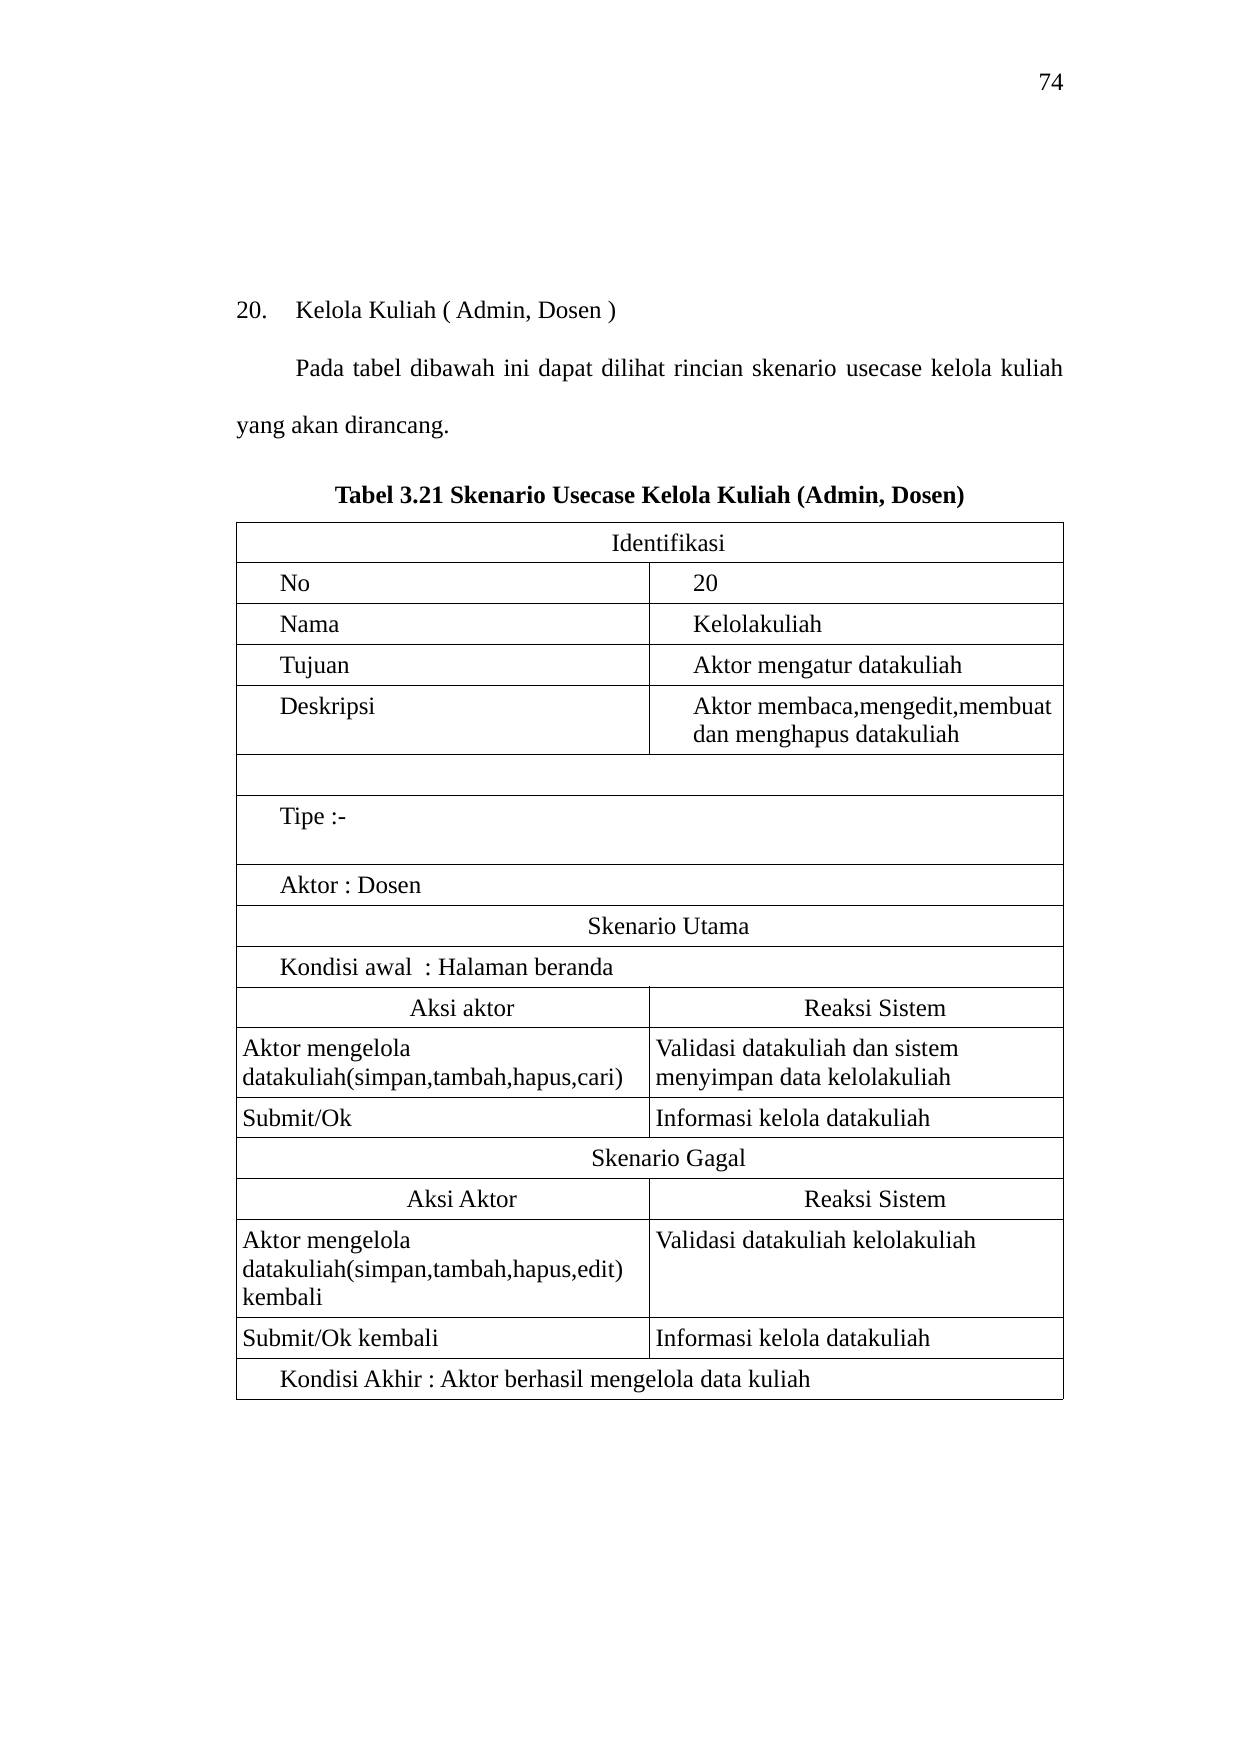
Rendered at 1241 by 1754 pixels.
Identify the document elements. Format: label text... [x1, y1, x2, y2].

table_cell 20 [650, 563, 1063, 603]
table_cell Skenario Utama [237, 906, 1063, 946]
table_cell Aktor mengelola datakuliah(simpan,tambah,hapus,cari) [237, 1028, 649, 1097]
table_cell Validasi datakuliah kelolakuliah [650, 1220, 1063, 1317]
table_header Identifikasi [237, 523, 1063, 562]
table_cell Informasi kelola datakuliah [650, 1098, 1063, 1137]
table_cell Validasi datakuliah dan sistem menyimpan data kelolakuliah [650, 1028, 1063, 1097]
table_cell Nama [237, 604, 649, 644]
table_cell Tujuan [237, 645, 649, 684]
table_cell Skenario Gagal [237, 1138, 1063, 1178]
table_cell Aksi Aktor [237, 1179, 649, 1219]
table_cell Informasi kelola datakuliah [650, 1318, 1063, 1358]
table_cell Reaksi Sistem [650, 1179, 1063, 1219]
table_cell Aksi aktor [237, 988, 649, 1027]
table_cell Aktor mengelola datakuliah(simpan,tambah,hapus,edit) kembali [237, 1220, 649, 1317]
table_cell [237, 755, 1063, 795]
table_cell Kondisi Akhir : Aktor berhasil mengelola data kuliah [237, 1359, 1063, 1398]
table_cell No [237, 563, 649, 603]
table_cell Kondisi awal : Halaman beranda [237, 947, 1063, 986]
table_cell Kelolakuliah [650, 604, 1063, 644]
table_cell Reaksi Sistem [650, 988, 1063, 1027]
table_cell Submit/Ok kembali [237, 1318, 649, 1358]
text Tabel 3.21 Skenario Usecase Kelola Kuliah (Admin, Dosen) [236, 480, 1063, 509]
table_cell Aktor membaca,mengedit,membuat dan menghapus datakuliah [650, 686, 1063, 754]
list Kelola Kuliah ( Admin, Dosen ) [236, 295, 1063, 324]
table_cell Tipe :- [237, 796, 1063, 864]
table_cell Aktor : Dosen [237, 865, 1063, 905]
table_cell Deskripsi [237, 686, 649, 754]
text Pada tabel dibawah ini dapat dilihat rincian skenario usecase kelola kuliah yang akan dirancang. [236, 353, 1063, 439]
table_cell Submit/Ok [237, 1098, 649, 1137]
table_cell Aktor mengatur datakuliah [650, 645, 1063, 684]
